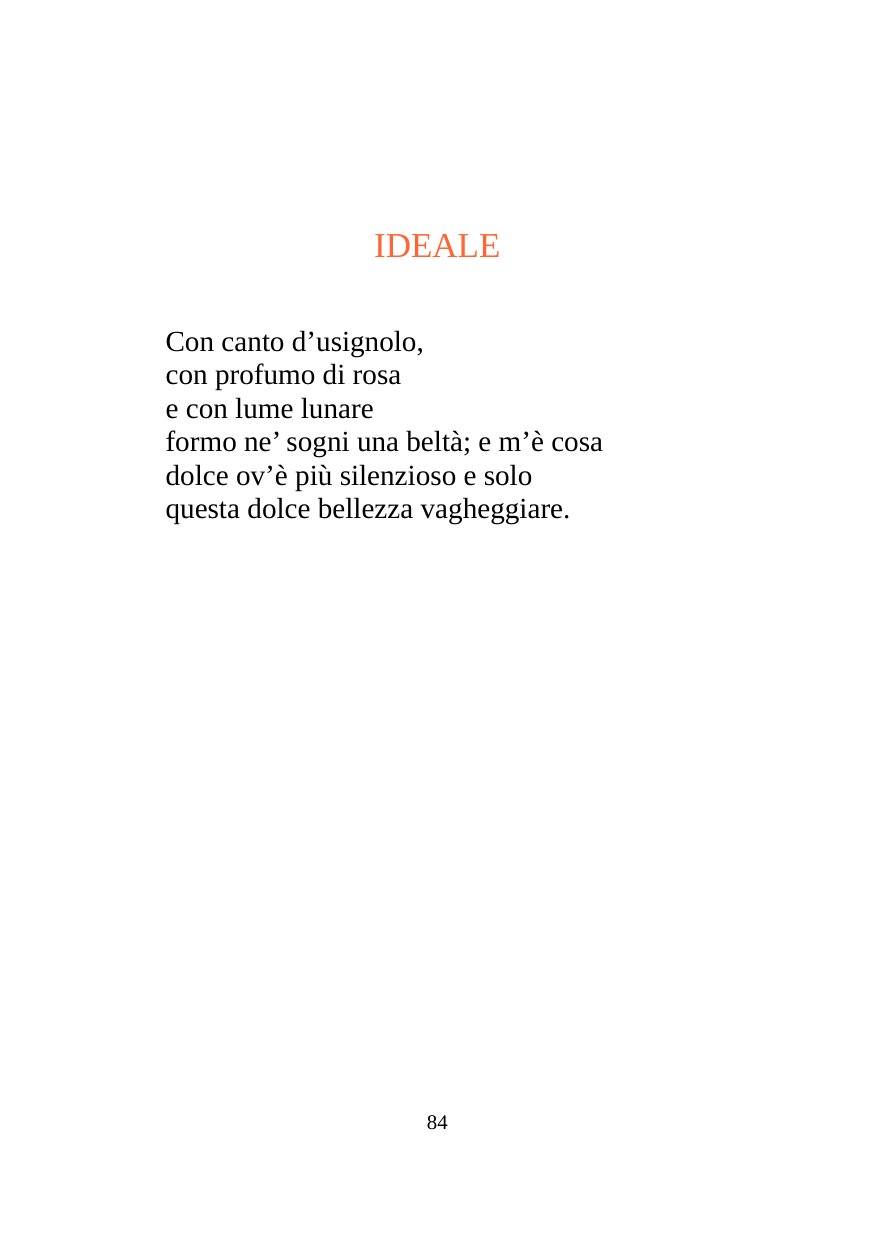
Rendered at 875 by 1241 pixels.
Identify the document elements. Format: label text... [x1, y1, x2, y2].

text Con canto d’usignolo, con profumo di rosa e con lume lunare formo ne’ sogni una beltà; e m’è cosa dolce ov’è più silenzioso e solo questa dolce bellezza vagheggiare. [165, 324, 768, 525]
subtitle IDEALE [106, 224, 768, 264]
